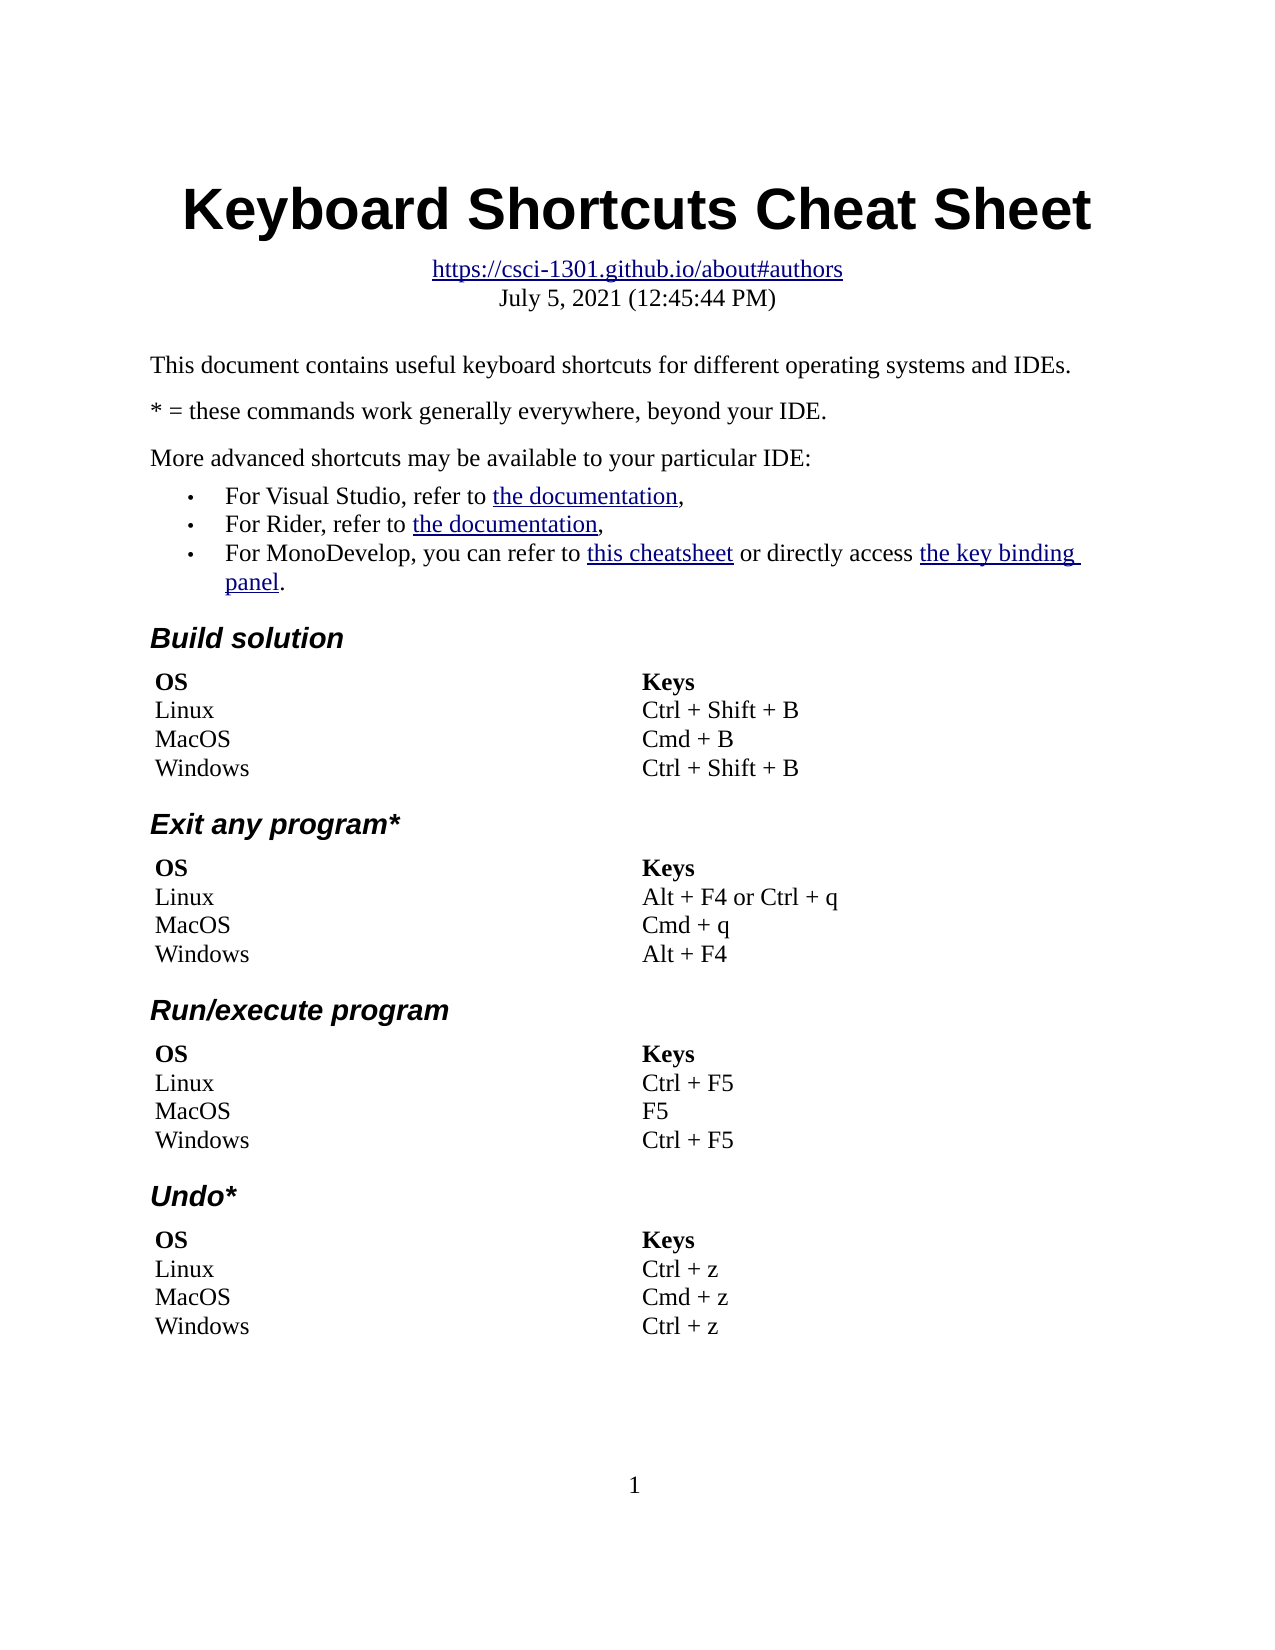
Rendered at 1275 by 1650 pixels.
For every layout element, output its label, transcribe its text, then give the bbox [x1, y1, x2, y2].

text More advanced shortcuts may be available to your particular IDE: [150, 443, 1125, 472]
table_cell Linux [150, 882, 637, 910]
table_header Keys [638, 667, 1125, 696]
text * = these commands work generally everywhere, beyond your IDE. [150, 396, 1125, 425]
table_cell MacOS [150, 1283, 637, 1311]
subtitle Build solution [150, 621, 1125, 654]
subtitle Exit any program* [150, 807, 1125, 840]
table_cell Ctrl + F5 [638, 1125, 1125, 1154]
table_cell Linux [150, 696, 637, 724]
table_cell Windows [150, 1125, 637, 1154]
subtitle Run/execute program [150, 993, 1125, 1026]
table_cell Linux [150, 1068, 637, 1096]
table_cell Cmd + B [638, 724, 1125, 753]
text July 5, 2021 (12:45:44 PM) [150, 283, 1125, 312]
table_cell Alt + F4 or Ctrl + q [638, 882, 1125, 910]
table_header OS [150, 853, 637, 882]
table_cell Linux [150, 1254, 637, 1282]
table_cell Ctrl + Shift + B [638, 753, 1125, 782]
text This document contains useful keyboard shortcuts for different operating systems and IDEs. [150, 350, 1125, 378]
list For Rider, refer to the documentation, [187, 509, 1125, 538]
table_cell Ctrl + z [638, 1254, 1125, 1282]
table_cell Windows [150, 1311, 637, 1340]
title Keyboard Shortcuts Cheat Sheet [150, 175, 1125, 242]
table_cell Ctrl + F5 [638, 1068, 1125, 1096]
table_cell Windows [150, 753, 637, 782]
table_header Keys [638, 853, 1125, 882]
table_cell MacOS [150, 1096, 637, 1125]
table_cell Ctrl + Shift + B [638, 696, 1125, 724]
table_header Keys [638, 1039, 1125, 1068]
table_cell Alt + F4 [638, 939, 1125, 968]
table_header OS [150, 1225, 637, 1254]
table_cell MacOS [150, 724, 637, 753]
table_cell Cmd + q [638, 910, 1125, 939]
table_cell Cmd + z [638, 1283, 1125, 1311]
table_cell Windows [150, 939, 637, 968]
text https://csci-1301.github.io/about#authors [150, 254, 1125, 283]
table_cell F5 [638, 1096, 1125, 1125]
subtitle Undo* [150, 1179, 1125, 1212]
table_header Keys [638, 1225, 1125, 1254]
table_cell Ctrl + z [638, 1311, 1125, 1340]
table_cell MacOS [150, 910, 637, 939]
list For Visual Studio, refer to the documentation, [187, 481, 1125, 509]
table_header OS [150, 667, 637, 696]
list For MonoDevelop, you can refer to this cheatsheet or directly access the key binding panel. [187, 538, 1125, 596]
table_header OS [150, 1039, 637, 1068]
